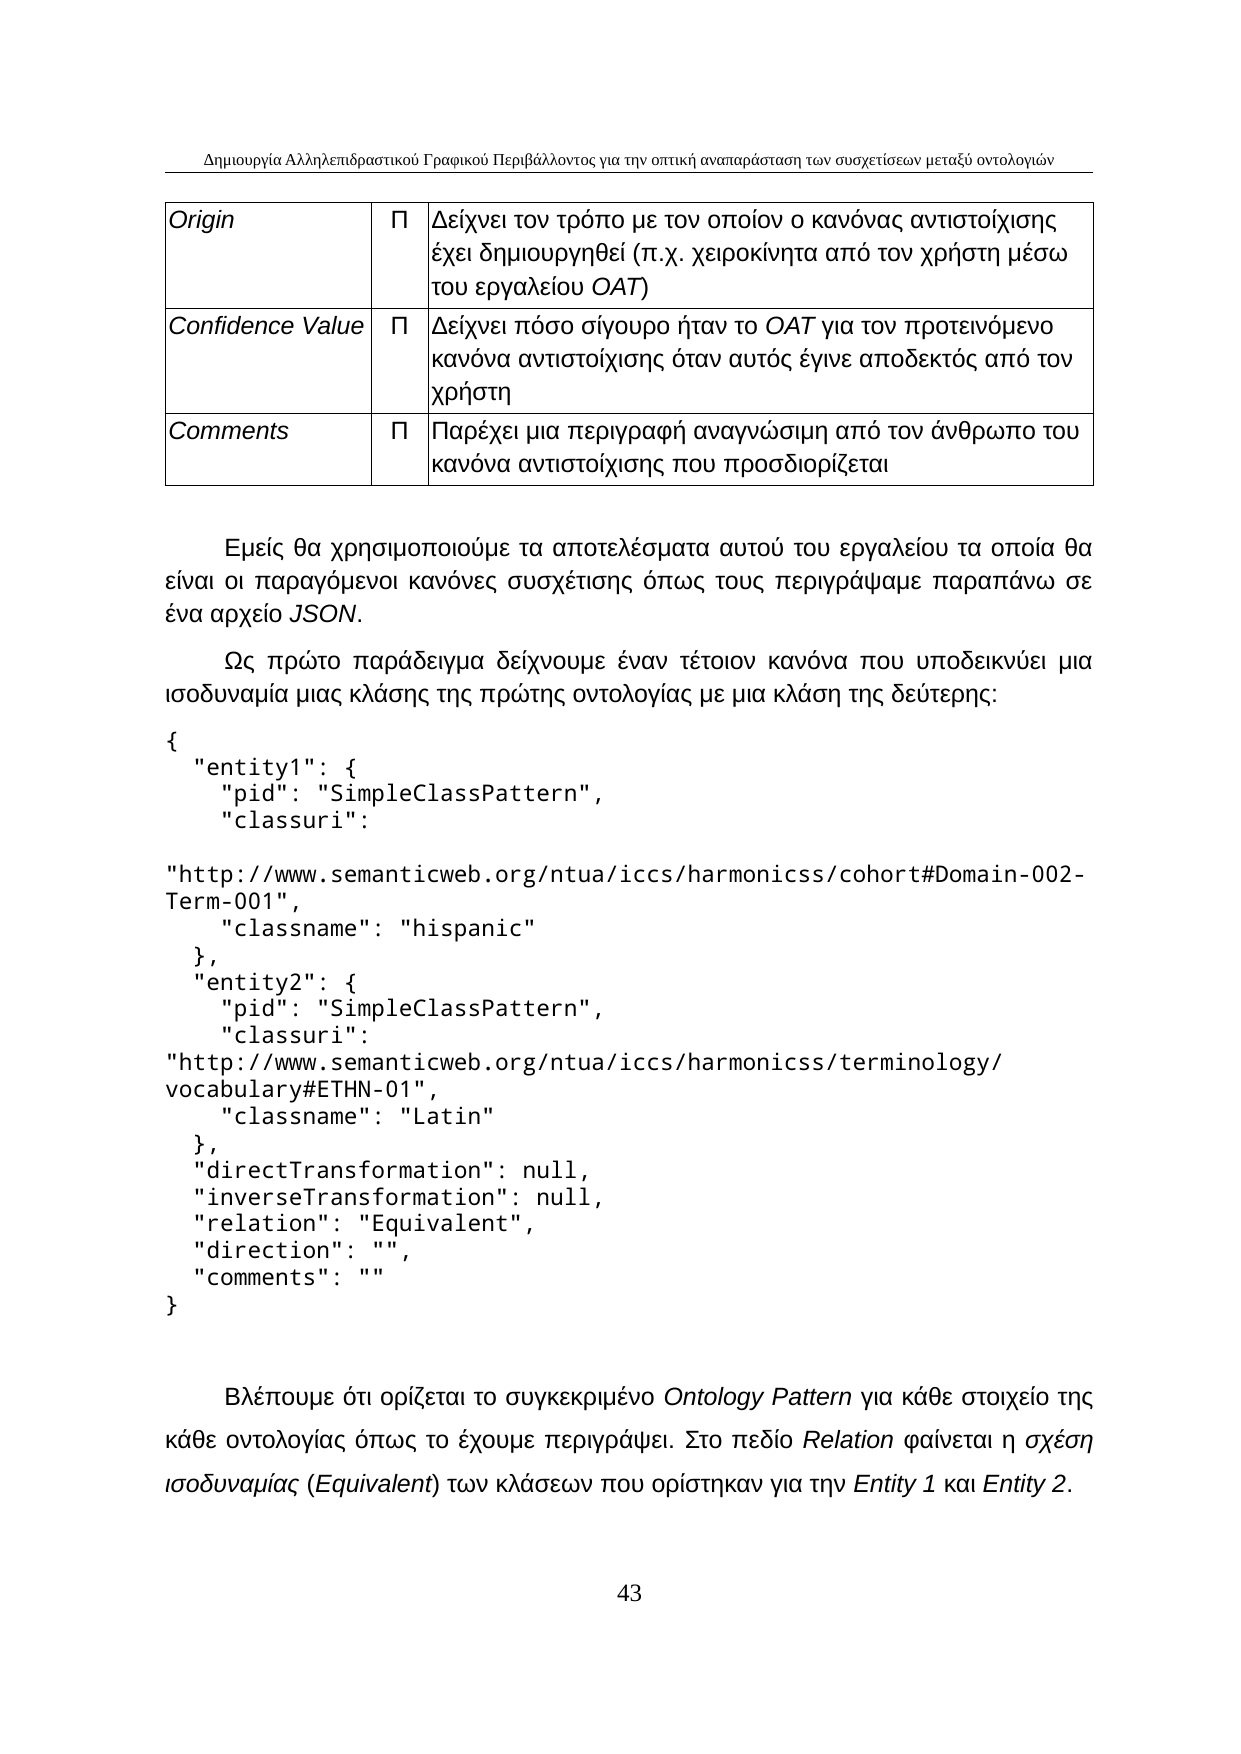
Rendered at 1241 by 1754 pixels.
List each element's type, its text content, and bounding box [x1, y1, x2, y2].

table_cell Π [372, 203, 428, 307]
table_cell Origin [166, 203, 371, 307]
table_cell Π [372, 414, 428, 485]
text } [165, 1291, 1093, 1318]
table_cell Δείχνει πόσο σίγουρο ήταν το OAT για τον προτεινόμενο κανόνα αντιστοίχισης όταν αυτός έγινε αποδεκτός από τον χρήστη [429, 309, 1093, 413]
text "entity1": { [165, 754, 1093, 781]
text { [165, 727, 1093, 754]
text "comments": "" [165, 1264, 1093, 1291]
text "relation": "Equivalent", [165, 1211, 1093, 1237]
text "direction": "", [165, 1237, 1093, 1264]
table_cell Παρέχει μια περιγραφή αναγνώσιμη από τον άνθρωπο του κανόνα αντιστοίχισης που προσδιορίζεται [429, 414, 1093, 485]
text "directTransformation": null, [165, 1157, 1093, 1184]
text "classname": "Latin" [165, 1103, 1093, 1130]
text Ως πρώτο παράδειγμα δείχνουμε έναν τέτοιον κανόνα που υποδεικνύει μια ισοδυναμία μιας κλάσης της πρώτης οντολογίας με μια κλάση της δεύτερης: [165, 646, 1093, 708]
text "http://www.semanticweb.org/ntua/iccs/harmonicss/terminology/vocabulary#ETHN-01", [165, 1049, 1093, 1103]
text "entity2": { [165, 969, 1093, 996]
text "classname": "hispanic" [165, 915, 1093, 942]
text "http://www.semanticweb.org/ntua/iccs/harmonicss/cohort#Domain-002-Term-001", [165, 834, 1093, 915]
text Εμείς θα χρησιμοποιούμε τα αποτελέσματα αυτού του εργαλείου τα οποία θα είναι οι παραγόμενοι κανόνες συσχέτισης όπως τους περιγράψαμε παραπάνω σε ένα αρχείο JSON. [165, 533, 1093, 627]
table_cell Δείχνει τον τρόπο με τον οποίον ο κανόνας αντιστοίχισης έχει δημιουργηθεί (π.χ. χειροκίνητα από τον χρήστη μέσω του εργαλείου OAT) [429, 203, 1093, 307]
text "pid": "SimpleClassPattern", [165, 781, 1093, 807]
text Βλέπουμε ότι ορίζεται το συγκεκριμένο Ontology Pattern για κάθε στοιχείο της κάθε οντολογίας όπως το έχουμε περιγράψει. Στο πεδίο Relation φαίνεται η σχέση ισοδυναμίας (Equivalent) των κλάσεων που ορίστηκαν για την Entity 1 και Entity 2. [165, 1382, 1093, 1497]
text }, [165, 1130, 1093, 1157]
text "classuri": [165, 807, 1093, 834]
table_cell Confidence Value [166, 309, 371, 413]
table_cell Comments [166, 414, 371, 485]
text "classuri": [165, 1022, 1093, 1049]
table_cell Π [372, 309, 428, 413]
text }, [165, 942, 1093, 969]
text "inverseTransformation": null, [165, 1184, 1093, 1211]
text "pid": "SimpleClassPattern", [165, 996, 1093, 1022]
